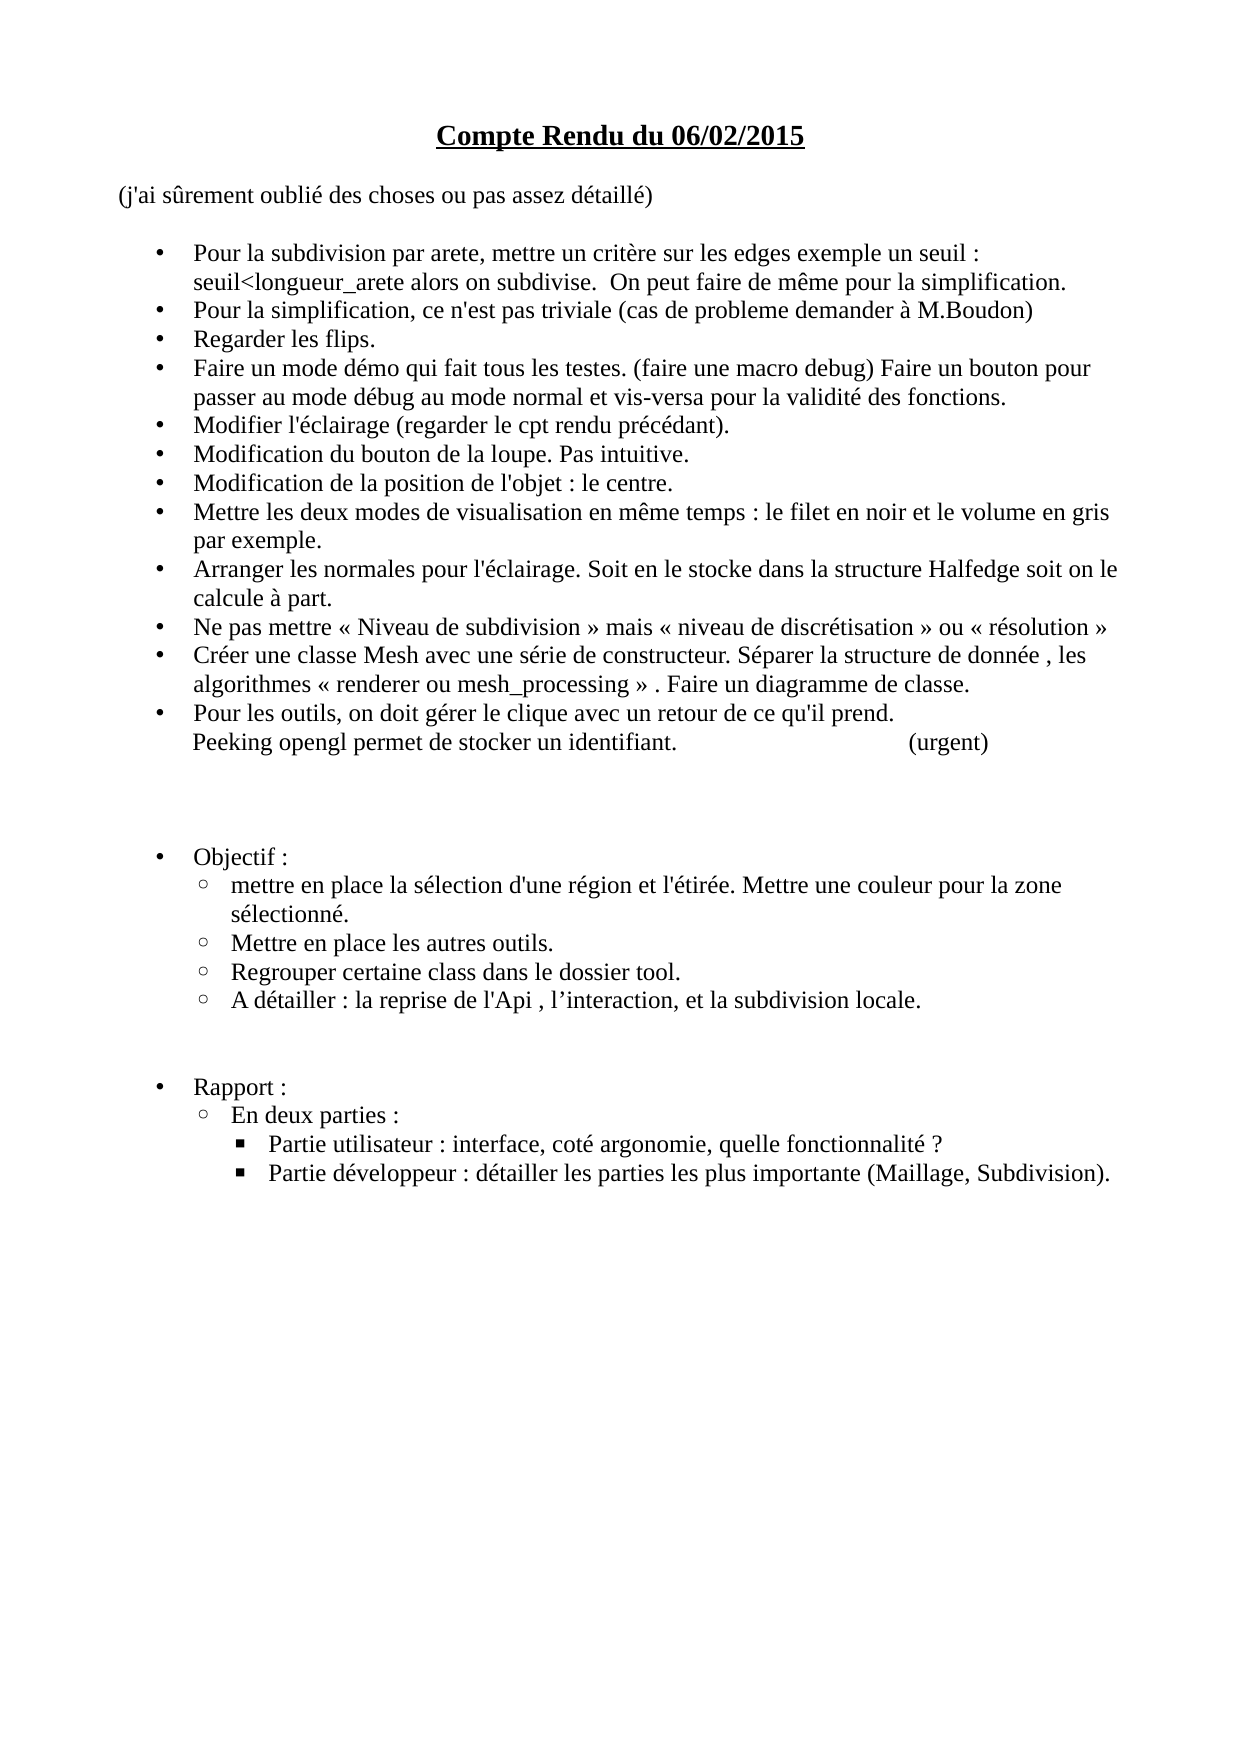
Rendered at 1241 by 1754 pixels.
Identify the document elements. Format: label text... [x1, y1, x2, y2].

list Modification du bouton de la loupe. Pas intuitive. [156, 439, 1122, 468]
list Mettre en place les autres outils. [193, 928, 1122, 957]
list Mettre les deux modes de visualisation en même temps : le filet en noir et le volume en gris par exemple. [156, 497, 1122, 554]
list En deux parties : [193, 1100, 1122, 1129]
list Modification de la position de l'objet : le centre. [156, 468, 1122, 497]
list Pour les outils, on doit gérer le clique avec un retour de ce qu'il prend. [156, 698, 1122, 727]
list Pour la simplification, ce n'est pas triviale (cas de probleme demander à M.Boudon) [156, 295, 1122, 324]
list Regarder les flips. [156, 324, 1122, 353]
text Peeking opengl permet de stocker un identifiant. (urgent) [118, 727, 1122, 755]
text Compte Rendu du 06/02/2015 [118, 118, 1122, 152]
text (j'ai sûrement oublié des choses ou pas assez détaillé) [118, 180, 1122, 209]
list Modifier l'éclairage (regarder le cpt rendu précédant). [156, 410, 1122, 439]
list Partie utilisateur : interface, coté argonomie, quelle fonctionnalité ? [231, 1129, 1122, 1158]
list Partie développeur : détailler les parties les plus importante (Maillage, Subdivision). [231, 1158, 1122, 1187]
list mettre en place la sélection d'une région et l'étirée. Mettre une couleur pour la zone sélectionné. [193, 870, 1122, 928]
list Pour la subdivision par arete, mettre un critère sur les edges exemple un seuil : seuil<longueur_arete alors on subdivise. On peut faire de même pour la simplification. [156, 238, 1122, 295]
list Ne pas mettre « Niveau de subdivision » mais « niveau de discrétisation » ou « résolution » [156, 612, 1122, 640]
list Objectif : [156, 842, 1122, 870]
list Regrouper certaine class dans le dossier tool. [193, 957, 1122, 985]
list Rapport : [156, 1072, 1122, 1100]
list A détailler : la reprise de l'Api , l’interaction, et la subdivision locale. [193, 985, 1122, 1014]
list Faire un mode démo qui fait tous les testes. (faire une macro debug) Faire un bouton pour passer au mode débug au mode normal et vis-versa pour la validité des fonctions. [156, 353, 1122, 410]
list Arranger les normales pour l'éclairage. Soit en le stocke dans la structure Halfedge soit on le calcule à part. [156, 554, 1122, 612]
list Créer une classe Mesh avec une série de constructeur. Séparer la structure de donnée , les algorithmes « renderer ou mesh_processing » . Faire un diagramme de classe. [156, 640, 1122, 698]
